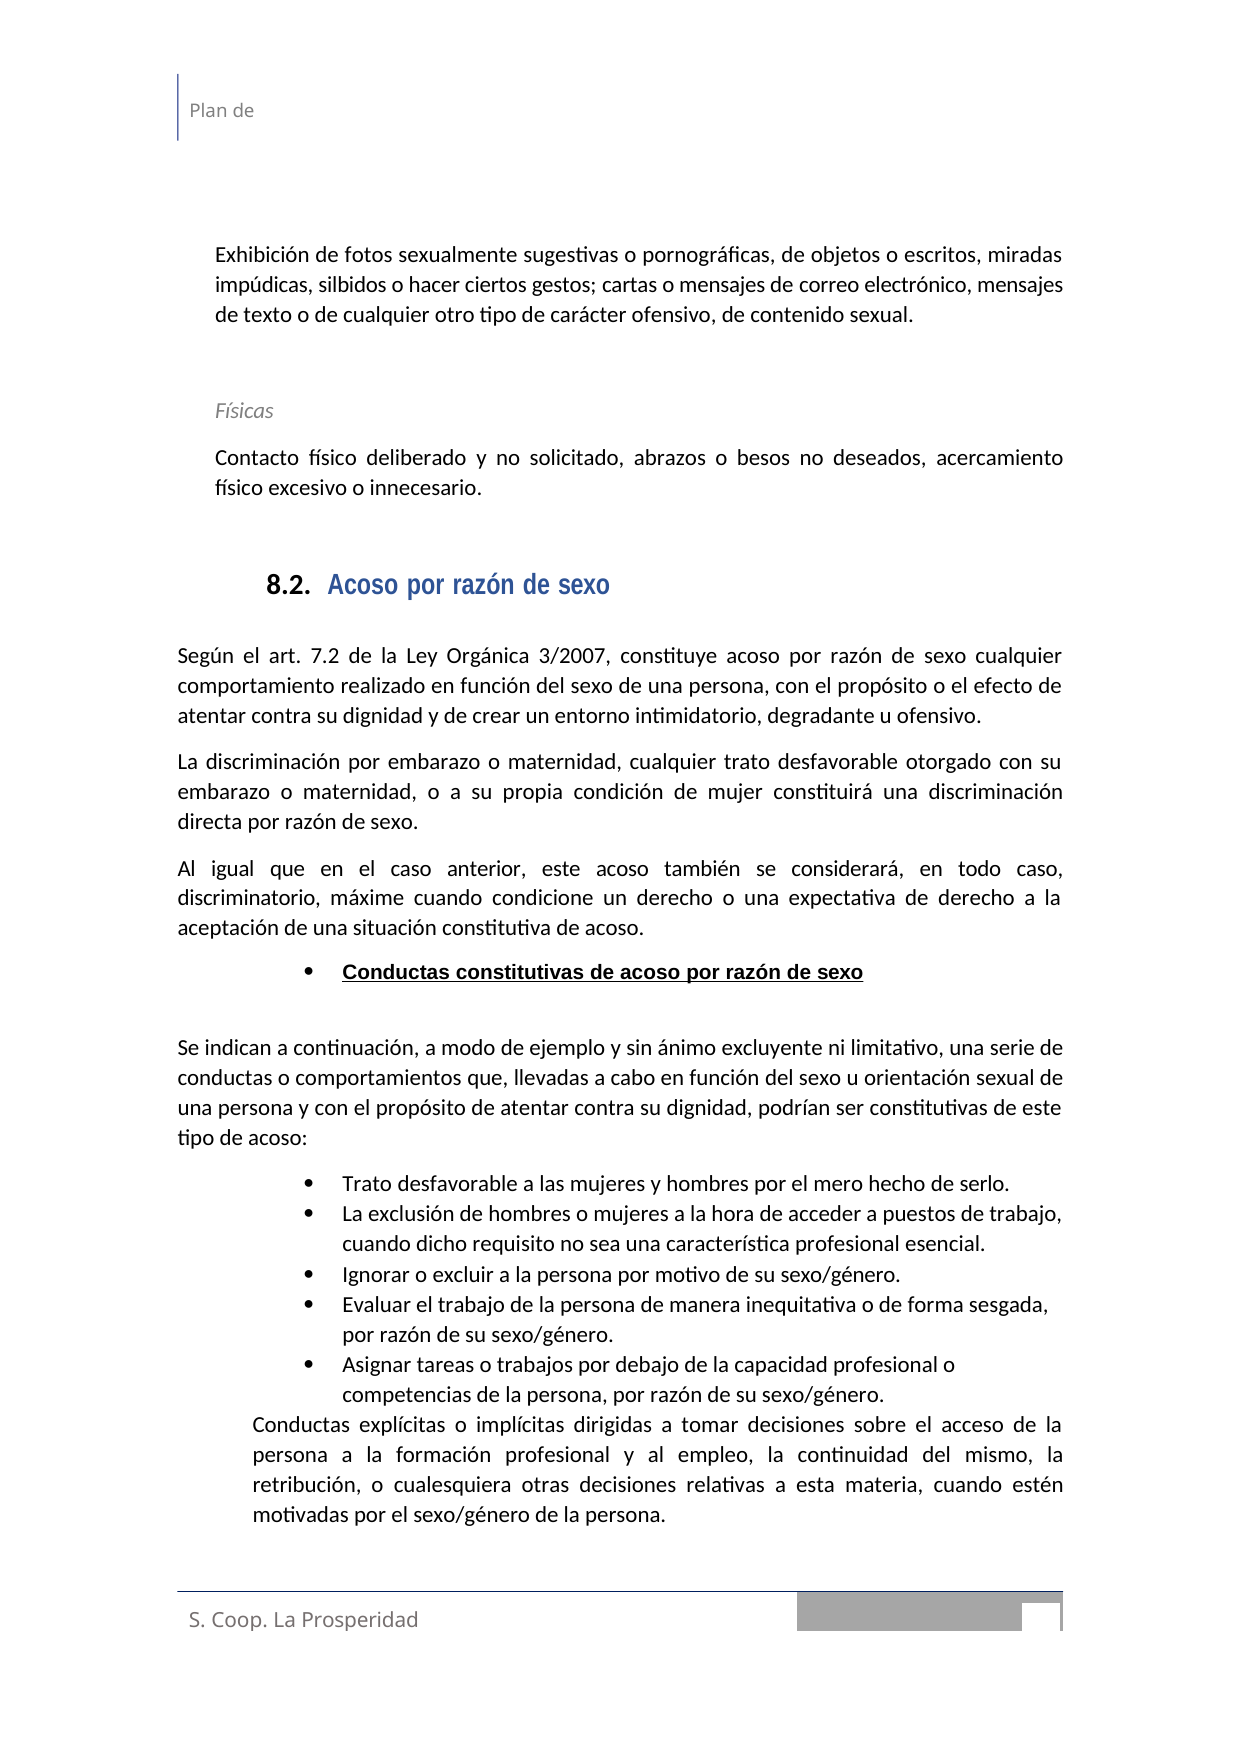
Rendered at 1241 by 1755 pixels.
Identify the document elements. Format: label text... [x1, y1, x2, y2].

text Conductas explícitas o implícitas dirigidas a tomar decisiones sobre el acceso de la persona a la formación profesional y al empleo, la continuidad del mismo, la retribución, o cualesquiera otras decisiones relativas a esta materia, cuando estén motivadas por el sexo/género de la persona. [252, 1410, 1064, 1528]
list Asignar tareas o trabajos por debajo de la capacidad profesional o competencias de la persona, por razón de su sexo/género. [304, 1350, 1063, 1408]
text Físicas [215, 396, 1182, 424]
text Exhibición de fotos sexualmente sugestivas o pornográficas, de objetos o escritos, miradas impúdicas, silbidos o hacer ciertos gestos; cartas o mensajes de correo electrónico, mensajes de texto o de cualquier otro tipo de carácter ofensivo, de contenido sexual. [215, 240, 1063, 328]
text La discriminación por embarazo o maternidad, cualquier trato desfavorable otorgado con su embarazo o maternidad, o a su propia condición de mujer constituirá una discriminación directa por razón de sexo. [177, 747, 1063, 835]
text Según el art. 7.2 de la Ley Orgánica 3/2007, constituye acoso por razón de sexo cualquier comportamiento realizado en función del sexo de una persona, con el propósito o el efecto de atentar contra su dignidad y de crear un entorno intimidatorio, degradante u ofensivo. [177, 641, 1063, 729]
subtitle Acoso por razón de sexo [266, 566, 1182, 602]
text Contacto físico deliberado y no solicitado, abrazos o besos no deseados, acercamiento físico excesivo o innecesario. [215, 443, 1063, 501]
list Conductas constitutivas de acoso por razón de sexo [304, 960, 1182, 984]
text Se indican a continuación, a modo de ejemplo y sin ánimo excluyente ni limitativo, una serie de conductas o comportamientos que, llevadas a cabo en función del sexo u orientación sexual de una persona y con el propósito de atentar contra su dignidad, podrían ser constitutivas de este tipo de acoso: [177, 1033, 1064, 1151]
text Al igual que en el caso anterior, este acoso también se considerará, en todo caso, discriminatorio, máxime cuando condicione un derecho o una expectativa de derecho a la aceptación de una situación constitutiva de acoso. [177, 854, 1063, 941]
list Evaluar el trabajo de la persona de manera inequitativa o de forma sesgada, por razón de su sexo/género. [304, 1290, 1063, 1348]
list Ignorar o excluir a la persona por motivo de su sexo/género. [304, 1259, 1182, 1288]
list Trato desfavorable a las mujeres y hombres por el mero hecho de serlo. [304, 1169, 1182, 1197]
list La exclusión de hombres o mujeres a la hora de acceder a puestos de trabajo, cuando dicho requisito no sea una característica profesional esencial. [304, 1199, 1063, 1257]
